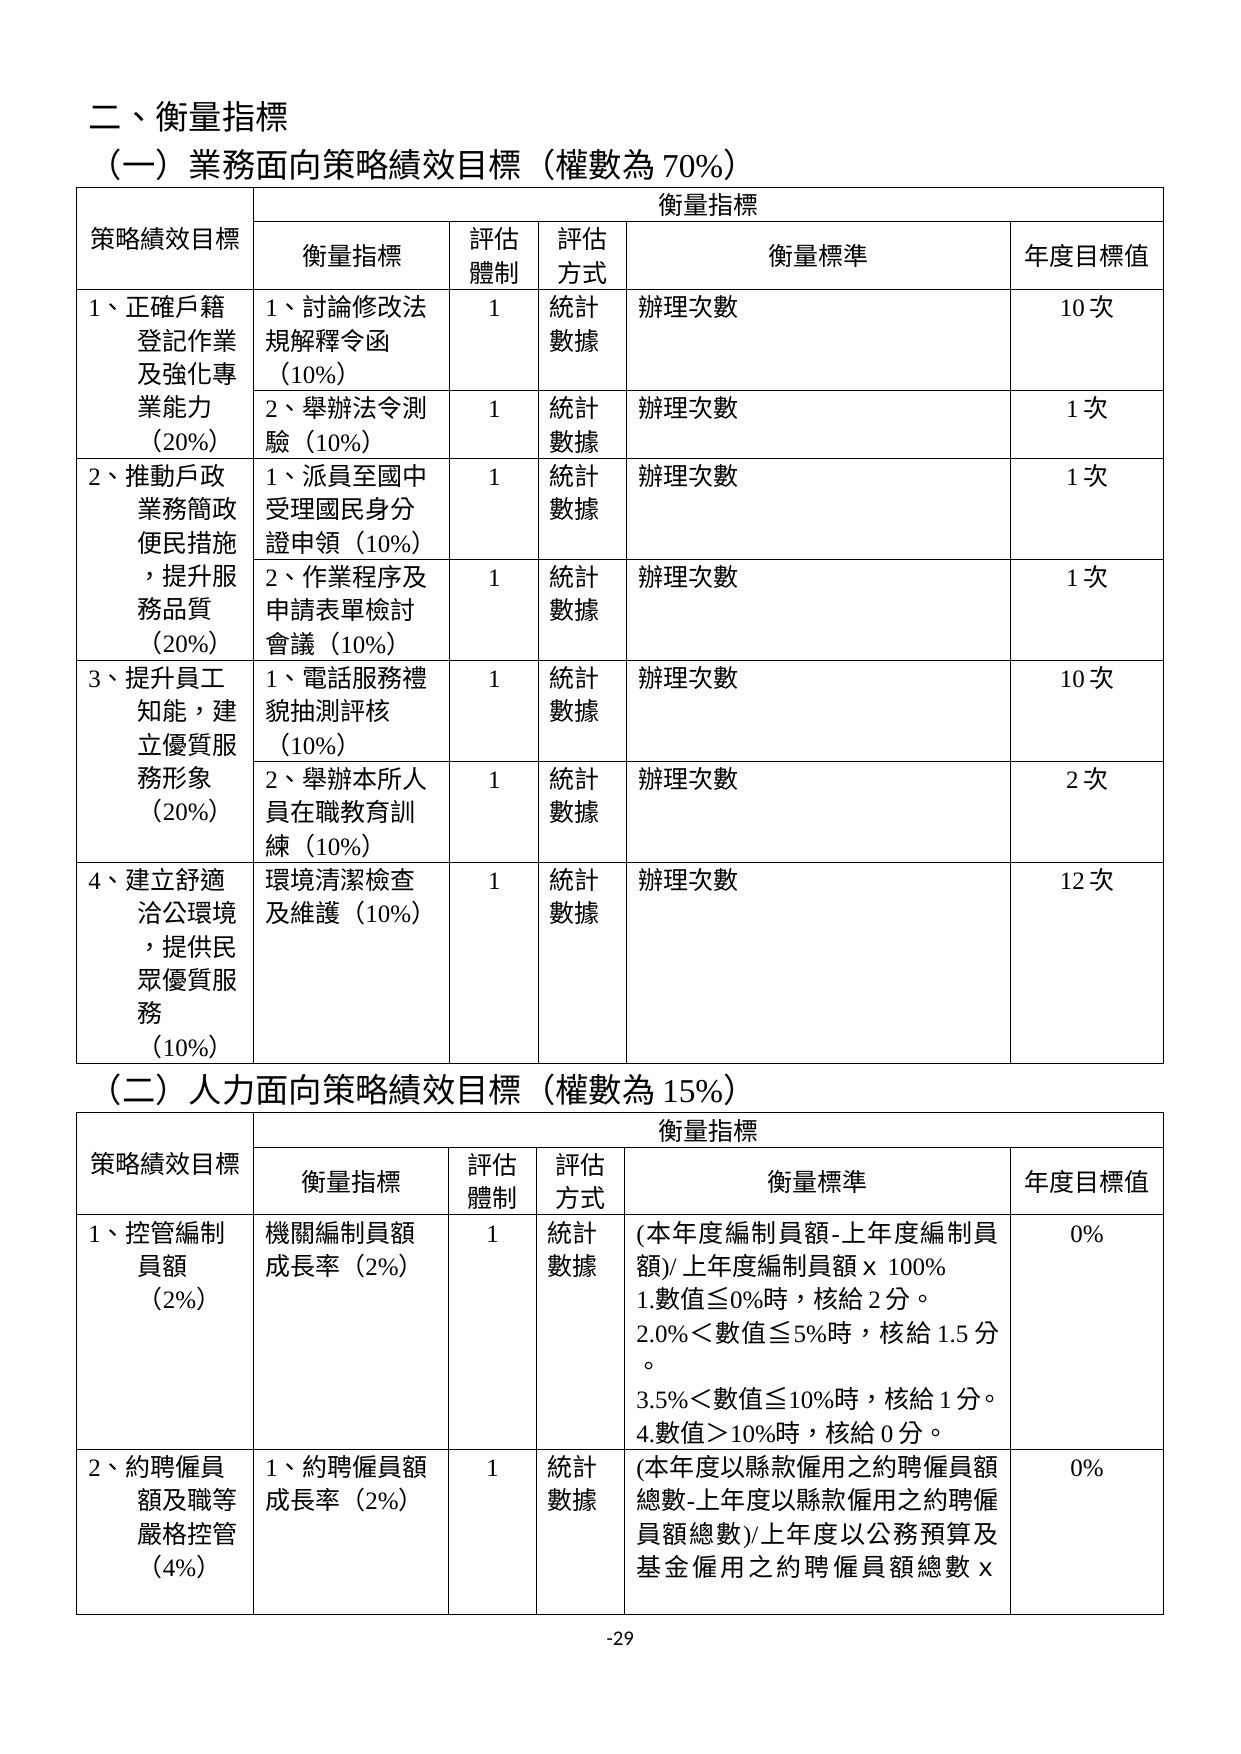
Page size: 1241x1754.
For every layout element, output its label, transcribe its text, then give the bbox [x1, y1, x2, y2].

table_cell 1、電話服務禮貌抽測評核（10%） [254, 661, 449, 761]
table_cell 衡量指標 [254, 1148, 448, 1214]
table_cell 1 [449, 1450, 536, 1614]
table_cell 辦理次數 [627, 762, 1010, 862]
table_cell 辦理次數 [627, 391, 1010, 458]
table_cell 1 [450, 290, 538, 390]
table_cell 1 [449, 1215, 536, 1449]
table_cell 年度目標值 [1011, 222, 1163, 289]
table_cell (本年度編制員額-上年度編制員額)/ 上年度編制員額ｘ100% 1.數值≦0%時，核給2分。 2.0%＜數值≦5%時，核給1.5分。 3.5%＜數值≦10%時，核給1分。 4.數值＞10%時，核給0分。 [625, 1215, 1010, 1449]
table_cell 統計數據 [539, 863, 626, 1063]
table_cell 衡量標準 [627, 222, 1010, 289]
table_cell 1 [450, 391, 538, 458]
table_cell 辦理次數 [627, 863, 1010, 1063]
table_cell 評估方式 [537, 1148, 624, 1214]
text （一）業務面向策略績效目標（權數為70%） [88, 139, 1152, 187]
table_cell 統計數據 [539, 560, 626, 660]
table_cell 辦理次數 [627, 459, 1010, 559]
table_cell 1 [450, 560, 538, 660]
table_cell 統計數據 [537, 1450, 624, 1614]
table_cell 統計數據 [539, 290, 626, 390]
table_cell 1次 [1011, 459, 1163, 559]
table_cell 0% [1011, 1215, 1163, 1449]
table_header 衡量指標 [254, 188, 1163, 221]
table_cell 1次 [1011, 391, 1163, 458]
table_cell 0% [1011, 1450, 1163, 1614]
table_cell 控管編制員額（2%） [77, 1215, 253, 1449]
table_header 策略績效目標 [77, 188, 253, 289]
table_cell 衡量標準 [625, 1148, 1010, 1214]
text （二）人力面向策略績效目標（權數為15%） [88, 1064, 1152, 1112]
table_header 衡量指標 [254, 1113, 1163, 1147]
table_cell 1次 [1011, 560, 1163, 660]
table_cell 1 [450, 762, 538, 862]
table_cell 辦理次數 [627, 290, 1010, 390]
table_cell 1、討論修改法規解釋令函（10%） [254, 290, 449, 390]
table_cell 1 [450, 863, 538, 1063]
table_cell 年度目標值 [1011, 1148, 1163, 1214]
table_header 策略績效目標 [77, 1113, 253, 1214]
table_cell 衡量指標 [254, 222, 449, 289]
table_cell 12次 [1011, 863, 1163, 1063]
table_cell 統計數據 [539, 762, 626, 862]
table_cell 提升員工知能，建立優質服務形象（20%） [77, 661, 253, 862]
table_cell 辦理次數 [627, 560, 1010, 660]
table_cell 統計數據 [539, 391, 626, 458]
table_cell 1、派員至國中受理國民身分證申領（10%） [254, 459, 449, 559]
text 二、衡量指標 [88, 90, 1152, 139]
table_cell 2、舉辦法令測驗（10%） [254, 391, 449, 458]
table_cell 10次 [1011, 661, 1163, 761]
table_cell 統計數據 [537, 1215, 624, 1449]
table_cell 推動戶政業務簡政便民措施，提升服務品質（20%） [77, 459, 253, 660]
table_cell 辦理次數 [627, 661, 1010, 761]
table_cell 評估方式 [539, 222, 626, 289]
table_cell 建立舒適洽公環境，提供民眾優質服務（10%） [77, 863, 253, 1063]
table_cell 統計數據 [539, 661, 626, 761]
table_cell 10次 [1011, 290, 1163, 390]
table_cell 評估體制 [450, 222, 538, 289]
table_cell 2、舉辦本所人員在職教育訓練（10%） [254, 762, 449, 862]
table_cell 評估體制 [449, 1148, 536, 1214]
table_cell 2、作業程序及申請表單檢討會議（10%） [254, 560, 449, 660]
table_cell 環境清潔檢查及維護（10%） [254, 863, 449, 1063]
table_cell 正確戶籍登記作業及強化專業能力（20%） [77, 290, 253, 458]
table_cell 約聘僱員額及職等嚴格控管（4%） [77, 1450, 253, 1614]
table_cell (本年度以縣款僱用之約聘僱員額總數-上年度以縣款僱用之約聘僱員額總數)/上年度以公務預算及基金僱用之約聘僱員額總數ｘ [625, 1450, 1010, 1614]
table_cell 2次 [1011, 762, 1163, 862]
table_cell 統計數據 [539, 459, 626, 559]
table_cell 1、約聘僱員額成長率（2%） [254, 1450, 448, 1614]
table_cell 1 [450, 459, 538, 559]
table_cell 1 [450, 661, 538, 761]
table_cell 機關編制員額成長率（2%） [254, 1215, 448, 1449]
